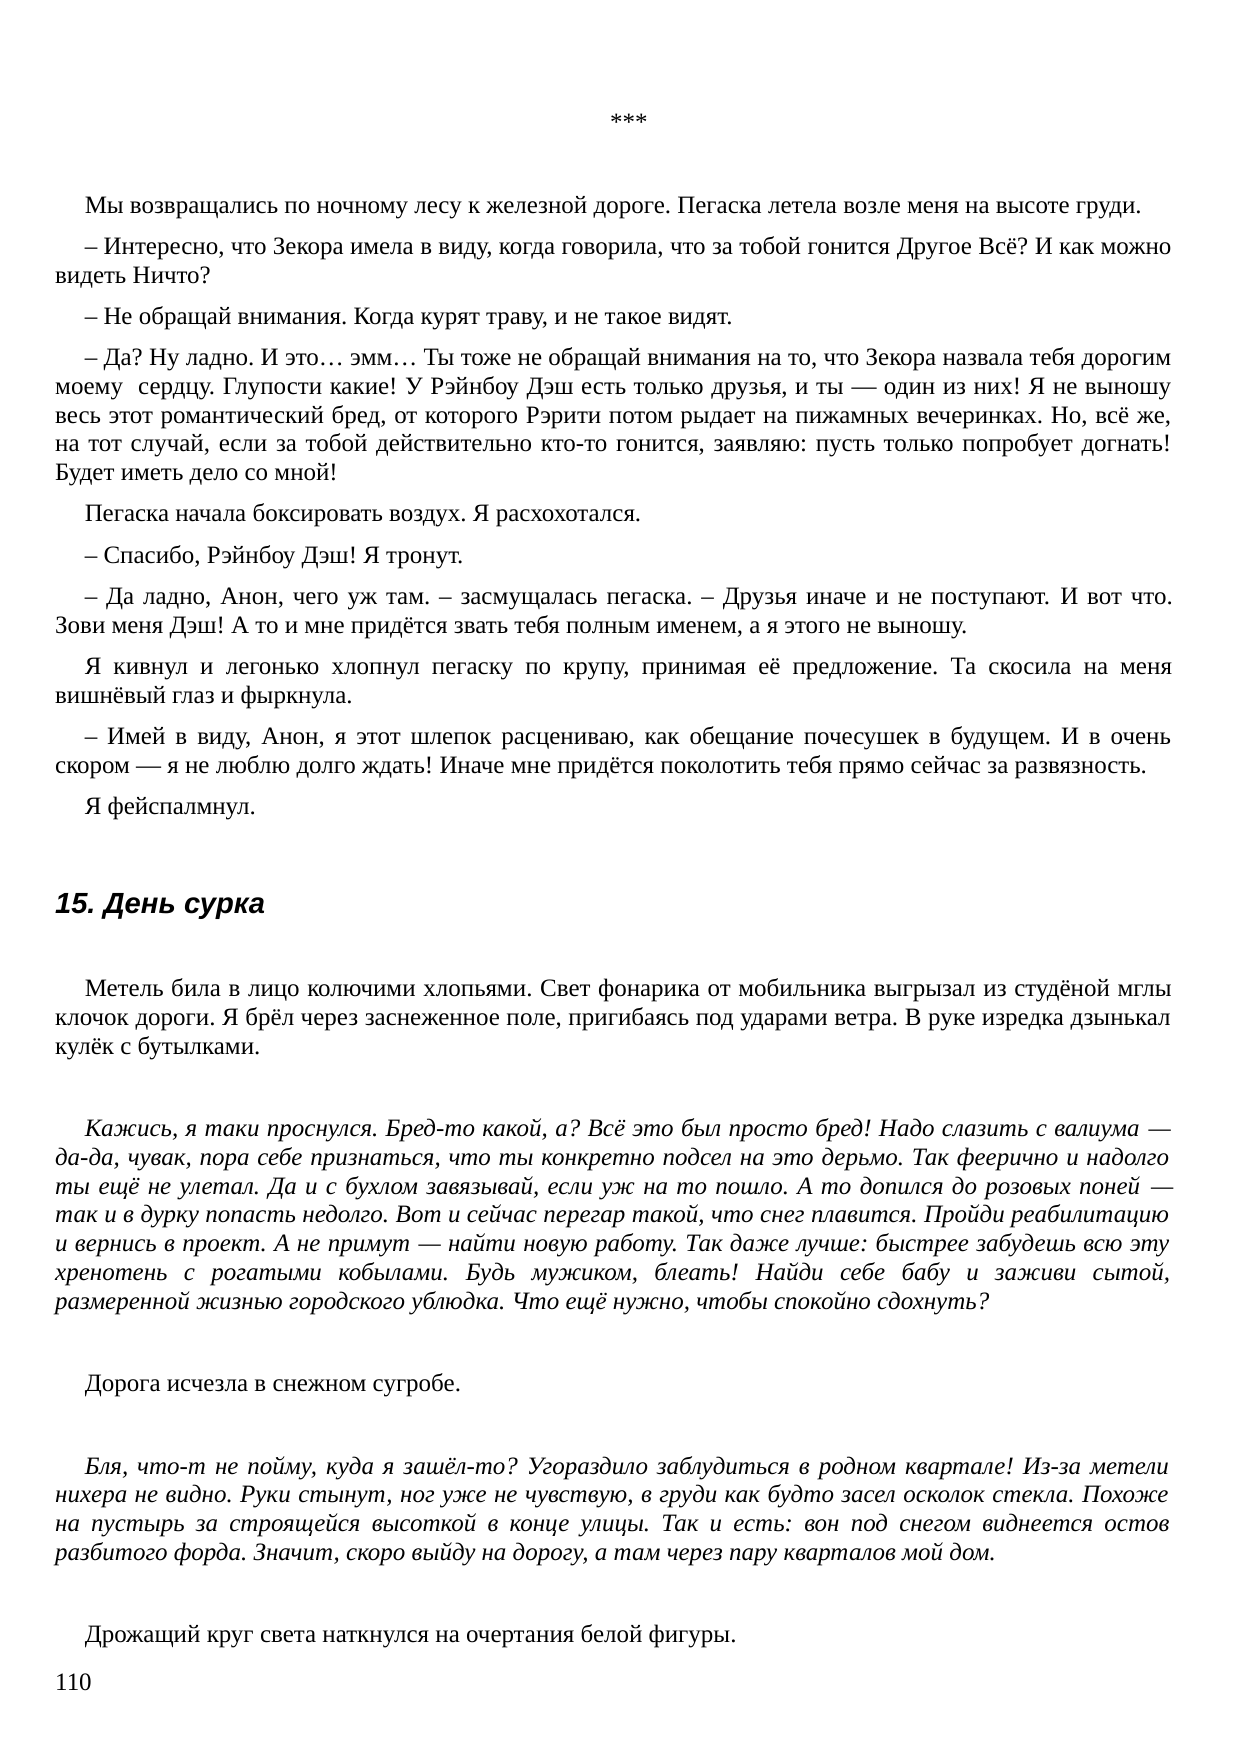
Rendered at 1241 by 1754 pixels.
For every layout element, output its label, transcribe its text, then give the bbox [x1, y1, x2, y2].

text Я кивнул и легонько хлопнул пегаску по крупу, принимая её предложение. Та скосила на меня вишнёвый глаз и фыркнула. [55, 651, 1173, 708]
text Метель била в лицо колючими хлопьями. Свет фонарика от мобильника выгрызал из студёной мглы клочок дороги. Я брёл через заснеженное поле, пригибаясь под ударами ветра. В руке изредка дзынькал кулёк с бутылками. [55, 973, 1173, 1059]
text Бля, что-т не пойму, куда я зашёл-то? Угораздило заблудиться в родном квартале! Из-за метели нихера не видно. Руки стынут, ног уже не чувствую, в груди как будто засел осколок стекла. Похоже на пустырь за строящейся высоткой в конце улицы. Так и есть: вон под снегом виднеется остов разбитого форда. Значит, скоро выйду на дорогу, а там через пару кварталов мой дом. [55, 1451, 1173, 1566]
text – Да? Ну ладно. И это… эмм… Ты тоже не обращай внимания на то, что Зекора назвала тебя дорогим моему сердцу. Глупости какие! У Рэйнбоу Дэш есть только друзья, и ты — один из них! Я не выношу весь этот романтический бред, от которого Рэрити потом рыдает на пижамных вечеринках. Но, всё же, на тот случай, если за тобой действительно кто-то гонится, заявляю: пусть только попробует догнать! Будет иметь дело со мной! [55, 342, 1173, 486]
text – Имей в виду, Анон, я этот шлепок расцениваю, как обещание почесушек в будущем. И в очень скором — я не люблю долго ждать! Иначе мне придётся поколотить тебя прямо сейчас за развязность. [55, 721, 1173, 778]
text Кажись, я таки проснулся. Бред-то какой, а? Всё это был просто бред! Надо слазить с валиума — да-да, чувак, пора себе признаться, что ты конкретно подсел на это дерьмо. Так феерично и надолго ты ещё не улетал. Да и с бухлом завязывай, если уж на то пошло. А то допился до розовых поней — так и в дурку попасть недолго. Вот и сейчас перегар такой, что снег плавится. Пройди реабилитацию и вернись в проект. А не примут — найти новую работу. Так даже лучше: быстрее забудешь всю эту хренотень с рогатыми кобылами. Будь мужиком, блеать! Найди себе бабу и заживи сытой, размеренной жизнью городского ублюдка. Что ещё нужно, чтобы спокойно сдохнуть? [55, 1113, 1173, 1314]
text Я фейспалмнул. [55, 791, 1173, 820]
text – Спасибо, Рэйнбоу Дэш! Я тронут. [55, 540, 1173, 568]
text – Интересно, что Зекора имела в виду, когда говорила, что за тобой гонится Другое Всё? И как можно видеть Ничто? [55, 231, 1173, 288]
text Мы возвращались по ночному лесу к железной дороге. Пегаска летела возле меня на высоте груди. [55, 190, 1173, 218]
text *** [55, 107, 1173, 136]
text – Не обращай внимания. Когда курят траву, и не такое видят. [55, 301, 1173, 330]
text – Да ладно, Анон, чего уж там. – засмущалась пегаска. – Друзья иначе и не поступают. И вот что. Зови меня Дэш! А то и мне придётся звать тебя полным именем, а я этого не выношу. [55, 581, 1173, 638]
text Пегаска начала боксировать воздух. Я расхохотался. [55, 498, 1173, 527]
text Дорога исчезла в снежном сугробе. [55, 1368, 1173, 1397]
subtitle 15. День сурка [55, 886, 1173, 919]
text Дрожащий круг света наткнулся на очертания белой фигуры. [55, 1619, 1173, 1648]
